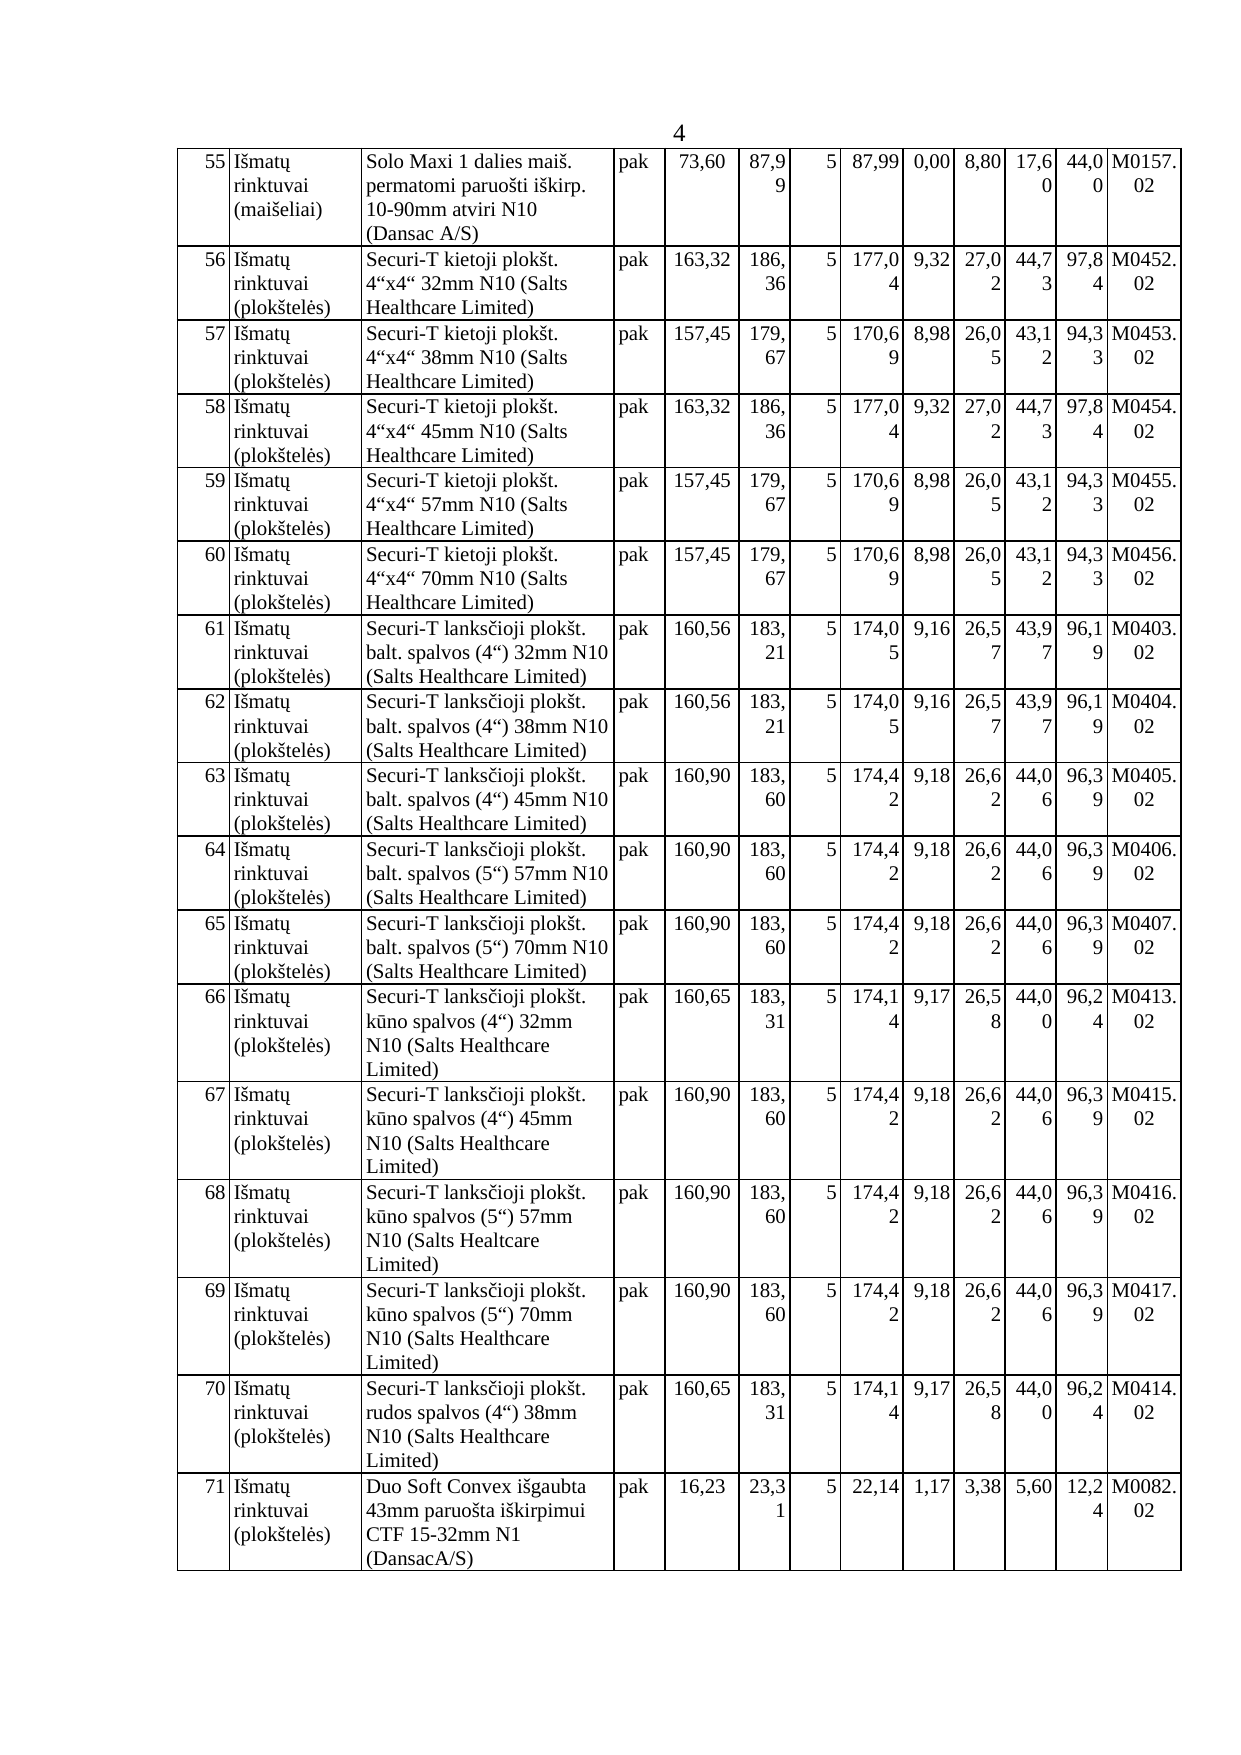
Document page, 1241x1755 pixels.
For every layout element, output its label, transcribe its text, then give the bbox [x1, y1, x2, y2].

table_cell pak [615, 395, 664, 467]
table_cell 44,00 [1006, 985, 1055, 1081]
table_cell pak [615, 468, 664, 540]
table_cell pak [615, 1082, 664, 1178]
table_cell 27,02 [955, 395, 1004, 467]
table_cell 26,57 [955, 690, 1004, 762]
table_cell 186,36 [740, 247, 789, 319]
table_cell 183,60 [740, 763, 789, 835]
table_cell Išmatų rinktuvai (plokštelės) [230, 395, 361, 467]
table_cell pak [615, 1376, 664, 1472]
table_cell 96,39 [1057, 1180, 1107, 1276]
table_cell Securi-T lanksčioji plokšt. rudos spalvos (4“) 38mm N10 (Salts Healthcare Limited) [362, 1376, 613, 1472]
table_cell Securi-T lanksčioji plokšt. balt. spalvos (5“) 70mm N10 (Salts Healthcare Limited) [362, 911, 613, 983]
table_cell 160,56 [666, 616, 738, 688]
table_cell pak [615, 149, 664, 245]
table_cell 96,39 [1057, 837, 1107, 909]
table_cell 67 [178, 1082, 229, 1178]
table_cell 174,14 [841, 985, 902, 1081]
table_cell 160,65 [666, 985, 738, 1081]
table_cell Securi-T lanksčioji plokšt. balt. spalvos (4“) 45mm N10 (Salts Healthcare Limited) [362, 763, 613, 835]
table_cell 12,24 [1057, 1474, 1107, 1570]
table_cell 5 [791, 321, 840, 393]
table_cell 43,12 [1006, 542, 1055, 614]
table_cell 183,31 [740, 985, 789, 1081]
table_cell pak [615, 542, 664, 614]
table_cell 44,06 [1006, 837, 1055, 909]
table_cell 87,99 [740, 149, 789, 245]
table_cell 26,62 [955, 1082, 1004, 1178]
table_cell pak [615, 616, 664, 688]
table_cell 5 [791, 616, 840, 688]
table_cell 5 [791, 763, 840, 835]
table_cell 26,05 [955, 468, 1004, 540]
table_cell 183,60 [740, 1082, 789, 1178]
table_cell 62 [178, 690, 229, 762]
table_cell 26,62 [955, 1180, 1004, 1276]
table_cell 96,24 [1057, 985, 1107, 1081]
table_cell 96,39 [1057, 763, 1107, 835]
table_cell 5 [791, 837, 840, 909]
table_cell 5 [791, 1376, 840, 1472]
table_cell 160,90 [666, 763, 738, 835]
table_cell M0455.02 [1108, 468, 1180, 540]
table_cell M0157.02 [1108, 149, 1180, 245]
table_cell Securi-T lanksčioji plokšt. kūno spalvos (5“) 57mm N10 (Salts Healtcare Limited) [362, 1180, 613, 1276]
table_cell Securi-T kietoji plokšt. 4“x4“ 45mm N10 (Salts Healthcare Limited) [362, 395, 613, 467]
table_cell 5 [791, 911, 840, 983]
table_cell pak [615, 911, 664, 983]
table_cell Securi-T lanksčioji plokšt. kūno spalvos (4“) 32mm N10 (Salts Healthcare Limited) [362, 985, 613, 1081]
table_cell 44,06 [1006, 1180, 1055, 1276]
table_cell M0404.02 [1108, 690, 1180, 762]
table_cell 174,42 [841, 1278, 902, 1374]
table_cell 26,62 [955, 763, 1004, 835]
table_cell Securi-T kietoji plokšt. 4“x4“ 38mm N10 (Salts Healthcare Limited) [362, 321, 613, 393]
table_cell 8,98 [904, 468, 953, 540]
table_cell 87,99 [841, 149, 902, 245]
table_cell 27,02 [955, 247, 1004, 319]
table_cell 174,42 [841, 763, 902, 835]
table_cell 69 [178, 1278, 229, 1374]
table_cell 157,45 [666, 321, 738, 393]
table_cell 60 [178, 542, 229, 614]
table_cell 174,42 [841, 1180, 902, 1276]
table_cell 160,65 [666, 1376, 738, 1472]
table_cell Securi-T lanksčioji plokšt. kūno spalvos (5“) 70mm N10 (Salts Healthcare Limited) [362, 1278, 613, 1374]
table_cell 183,31 [740, 1376, 789, 1472]
table_cell 96,24 [1057, 1376, 1107, 1472]
table_cell 183,60 [740, 1180, 789, 1276]
table_cell 26,05 [955, 321, 1004, 393]
table_cell Securi-T kietoji plokšt. 4“x4“ 70mm N10 (Salts Healthcare Limited) [362, 542, 613, 614]
table_cell M0414.02 [1108, 1376, 1180, 1472]
table_cell 179,67 [740, 468, 789, 540]
table_cell 160,90 [666, 911, 738, 983]
table_cell 174,42 [841, 837, 902, 909]
table_cell Duo Soft Convex išgaubta 43mm paruošta iškirpimui CTF 15-32mm N1 (DansacA/S) [362, 1474, 613, 1570]
table_cell 163,32 [666, 395, 738, 467]
table_cell 44,73 [1006, 395, 1055, 467]
table_cell 5 [791, 1180, 840, 1276]
table_cell 157,45 [666, 542, 738, 614]
table_cell Išmatų rinktuvai (plokštelės) [230, 616, 361, 688]
table_cell 9,18 [904, 911, 953, 983]
table_cell 96,19 [1057, 690, 1107, 762]
table_cell 64 [178, 837, 229, 909]
table_cell 5 [791, 1082, 840, 1178]
table_cell M0452.02 [1108, 247, 1180, 319]
table_cell pak [615, 690, 664, 762]
table_cell 5 [791, 468, 840, 540]
table_cell Išmatų rinktuvai (plokštelės) [230, 468, 361, 540]
table_cell pak [615, 321, 664, 393]
table_cell 96,39 [1057, 1278, 1107, 1374]
table_cell pak [615, 247, 664, 319]
table_cell 9,16 [904, 690, 953, 762]
table_cell 73,60 [666, 149, 738, 245]
table_cell 43,12 [1006, 468, 1055, 540]
table_cell 56 [178, 247, 229, 319]
table_cell pak [615, 837, 664, 909]
table_cell 44,06 [1006, 1082, 1055, 1178]
table_cell 174,42 [841, 911, 902, 983]
table_cell 44,06 [1006, 763, 1055, 835]
table_cell 16,23 [666, 1474, 738, 1570]
table_cell 8,98 [904, 542, 953, 614]
table_cell Solo Maxi 1 dalies maiš. permatomi paruošti iškirp. 10-90mm atviri N10 (Dansac A/S) [362, 149, 613, 245]
table_cell 5 [791, 690, 840, 762]
table_cell M0416.02 [1108, 1180, 1180, 1276]
table_cell 22,14 [841, 1474, 902, 1570]
table_cell M0415.02 [1108, 1082, 1180, 1178]
table_cell Securi-T kietoji plokšt. 4“x4“ 32mm N10 (Salts Healthcare Limited) [362, 247, 613, 319]
table_cell 5 [791, 149, 840, 245]
table_cell 26,05 [955, 542, 1004, 614]
table_cell Išmatų rinktuvai (plokštelės) [230, 763, 361, 835]
table_cell Išmatų rinktuvai (plokštelės) [230, 321, 361, 393]
table_cell 65 [178, 911, 229, 983]
table_cell 97,84 [1057, 395, 1107, 467]
table_cell 170,69 [841, 321, 902, 393]
table_cell 23,31 [740, 1474, 789, 1570]
table_cell 96,19 [1057, 616, 1107, 688]
table_cell 177,04 [841, 395, 902, 467]
table_cell Išmatų rinktuvai (plokštelės) [230, 247, 361, 319]
table_cell M0406.02 [1108, 837, 1180, 909]
table_cell Išmatų rinktuvai (plokštelės) [230, 911, 361, 983]
table_cell 9,18 [904, 763, 953, 835]
table_cell 174,14 [841, 1376, 902, 1472]
table_cell 170,69 [841, 542, 902, 614]
table_cell 174,05 [841, 690, 902, 762]
table_cell 1,17 [904, 1474, 953, 1570]
table_cell 17,60 [1006, 149, 1055, 245]
table_cell 183,60 [740, 911, 789, 983]
table_cell 59 [178, 468, 229, 540]
table_cell 26,62 [955, 911, 1004, 983]
table_cell 5 [791, 1278, 840, 1374]
table_cell 94,33 [1057, 468, 1107, 540]
table_cell 43,12 [1006, 321, 1055, 393]
table_cell 5 [791, 542, 840, 614]
table_cell 94,33 [1057, 321, 1107, 393]
table_cell 0,00 [904, 149, 953, 245]
table_cell 9,16 [904, 616, 953, 688]
table_cell 94,33 [1057, 542, 1107, 614]
table_cell 177,04 [841, 247, 902, 319]
table_cell pak [615, 1474, 664, 1570]
table_cell 26,57 [955, 616, 1004, 688]
table_cell 63 [178, 763, 229, 835]
table_cell 96,39 [1057, 1082, 1107, 1178]
table_cell 43,97 [1006, 690, 1055, 762]
table_cell Išmatų rinktuvai (plokštelės) [230, 1082, 361, 1178]
table_cell M0405.02 [1108, 763, 1180, 835]
table_cell Išmatų rinktuvai (plokštelės) [230, 1278, 361, 1374]
table_cell Išmatų rinktuvai (plokštelės) [230, 985, 361, 1081]
table_cell 70 [178, 1376, 229, 1472]
table_cell 44,06 [1006, 1278, 1055, 1374]
table_cell 5 [791, 395, 840, 467]
table_cell 179,67 [740, 542, 789, 614]
table_cell pak [615, 985, 664, 1081]
table_cell 61 [178, 616, 229, 688]
table_cell 55 [178, 149, 229, 245]
table_cell 96,39 [1057, 911, 1107, 983]
table_cell Securi-T lanksčioji plokšt. balt. spalvos (5“) 57mm N10 (Salts Healthcare Limited) [362, 837, 613, 909]
table_cell 9,18 [904, 1278, 953, 1374]
table_cell 9,32 [904, 247, 953, 319]
table_cell 163,32 [666, 247, 738, 319]
table_cell 8,98 [904, 321, 953, 393]
table_cell Išmatų rinktuvai (plokštelės) [230, 1376, 361, 1472]
table_cell 9,18 [904, 837, 953, 909]
table_cell 183,60 [740, 837, 789, 909]
table_cell 68 [178, 1180, 229, 1276]
table_cell M0407.02 [1108, 911, 1180, 983]
table_cell 71 [178, 1474, 229, 1570]
table_cell 44,73 [1006, 247, 1055, 319]
table_cell 160,90 [666, 1180, 738, 1276]
table_cell 186,36 [740, 395, 789, 467]
table_cell 174,05 [841, 616, 902, 688]
table_cell M0413.02 [1108, 985, 1180, 1081]
table_cell pak [615, 1278, 664, 1374]
table_cell M0456.02 [1108, 542, 1180, 614]
table_cell 44,00 [1057, 149, 1107, 245]
table_cell 5 [791, 247, 840, 319]
table_cell 9,17 [904, 1376, 953, 1472]
table_cell 58 [178, 395, 229, 467]
table_cell 44,00 [1006, 1376, 1055, 1472]
table_cell 8,80 [955, 149, 1004, 245]
table_cell 26,58 [955, 1376, 1004, 1472]
table_cell pak [615, 1180, 664, 1276]
table_cell Securi-T lanksčioji plokšt. balt. spalvos (4“) 38mm N10 (Salts Healthcare Limited) [362, 690, 613, 762]
table_cell 9,17 [904, 985, 953, 1081]
table_cell 57 [178, 321, 229, 393]
table_cell Securi-T kietoji plokšt. 4“x4“ 57mm N10 (Salts Healthcare Limited) [362, 468, 613, 540]
table_cell 5,60 [1006, 1474, 1055, 1570]
table_cell 174,42 [841, 1082, 902, 1178]
table_cell 183,60 [740, 1278, 789, 1374]
table_cell M0403.02 [1108, 616, 1180, 688]
table_cell 43,97 [1006, 616, 1055, 688]
table_cell M0454.02 [1108, 395, 1180, 467]
table_cell 26,62 [955, 837, 1004, 909]
table_cell 3,38 [955, 1474, 1004, 1570]
table_cell 179,67 [740, 321, 789, 393]
table_cell Išmatų rinktuvai (plokštelės) [230, 837, 361, 909]
table_cell 5 [791, 1474, 840, 1570]
table_cell 9,32 [904, 395, 953, 467]
table_cell 160,56 [666, 690, 738, 762]
table_cell 160,90 [666, 1278, 738, 1374]
table_cell 183,21 [740, 616, 789, 688]
table_cell 26,58 [955, 985, 1004, 1081]
table_cell 170,69 [841, 468, 902, 540]
table_cell Išmatų rinktuvai (plokštelės) [230, 542, 361, 614]
table_cell 160,90 [666, 1082, 738, 1178]
table_cell 5 [791, 985, 840, 1081]
table_cell 26,62 [955, 1278, 1004, 1374]
table_cell pak [615, 763, 664, 835]
table_cell M0082.02 [1108, 1474, 1180, 1570]
table_cell 9,18 [904, 1180, 953, 1276]
table_cell 44,06 [1006, 911, 1055, 983]
table_cell 97,84 [1057, 247, 1107, 319]
table_cell Išmatų rinktuvai (plokštelės) [230, 1474, 361, 1570]
table_cell 66 [178, 985, 229, 1081]
table_cell Išmatų rinktuvai (plokštelės) [230, 690, 361, 762]
table_cell M0453.02 [1108, 321, 1180, 393]
table_cell 157,45 [666, 468, 738, 540]
table_cell Securi-T lanksčioji plokšt. balt. spalvos (4“) 32mm N10 (Salts Healthcare Limited) [362, 616, 613, 688]
table_cell M0417.02 [1108, 1278, 1180, 1374]
table_cell 9,18 [904, 1082, 953, 1178]
table_cell 183,21 [740, 690, 789, 762]
table_cell Securi-T lanksčioji plokšt. kūno spalvos (4“) 45mm N10 (Salts Healthcare Limited) [362, 1082, 613, 1178]
table_cell Išmatų rinktuvai (plokštelės) [230, 1180, 361, 1276]
table_cell 160,90 [666, 837, 738, 909]
table_cell Išmatų rinktuvai (maišeliai) [230, 149, 361, 245]
